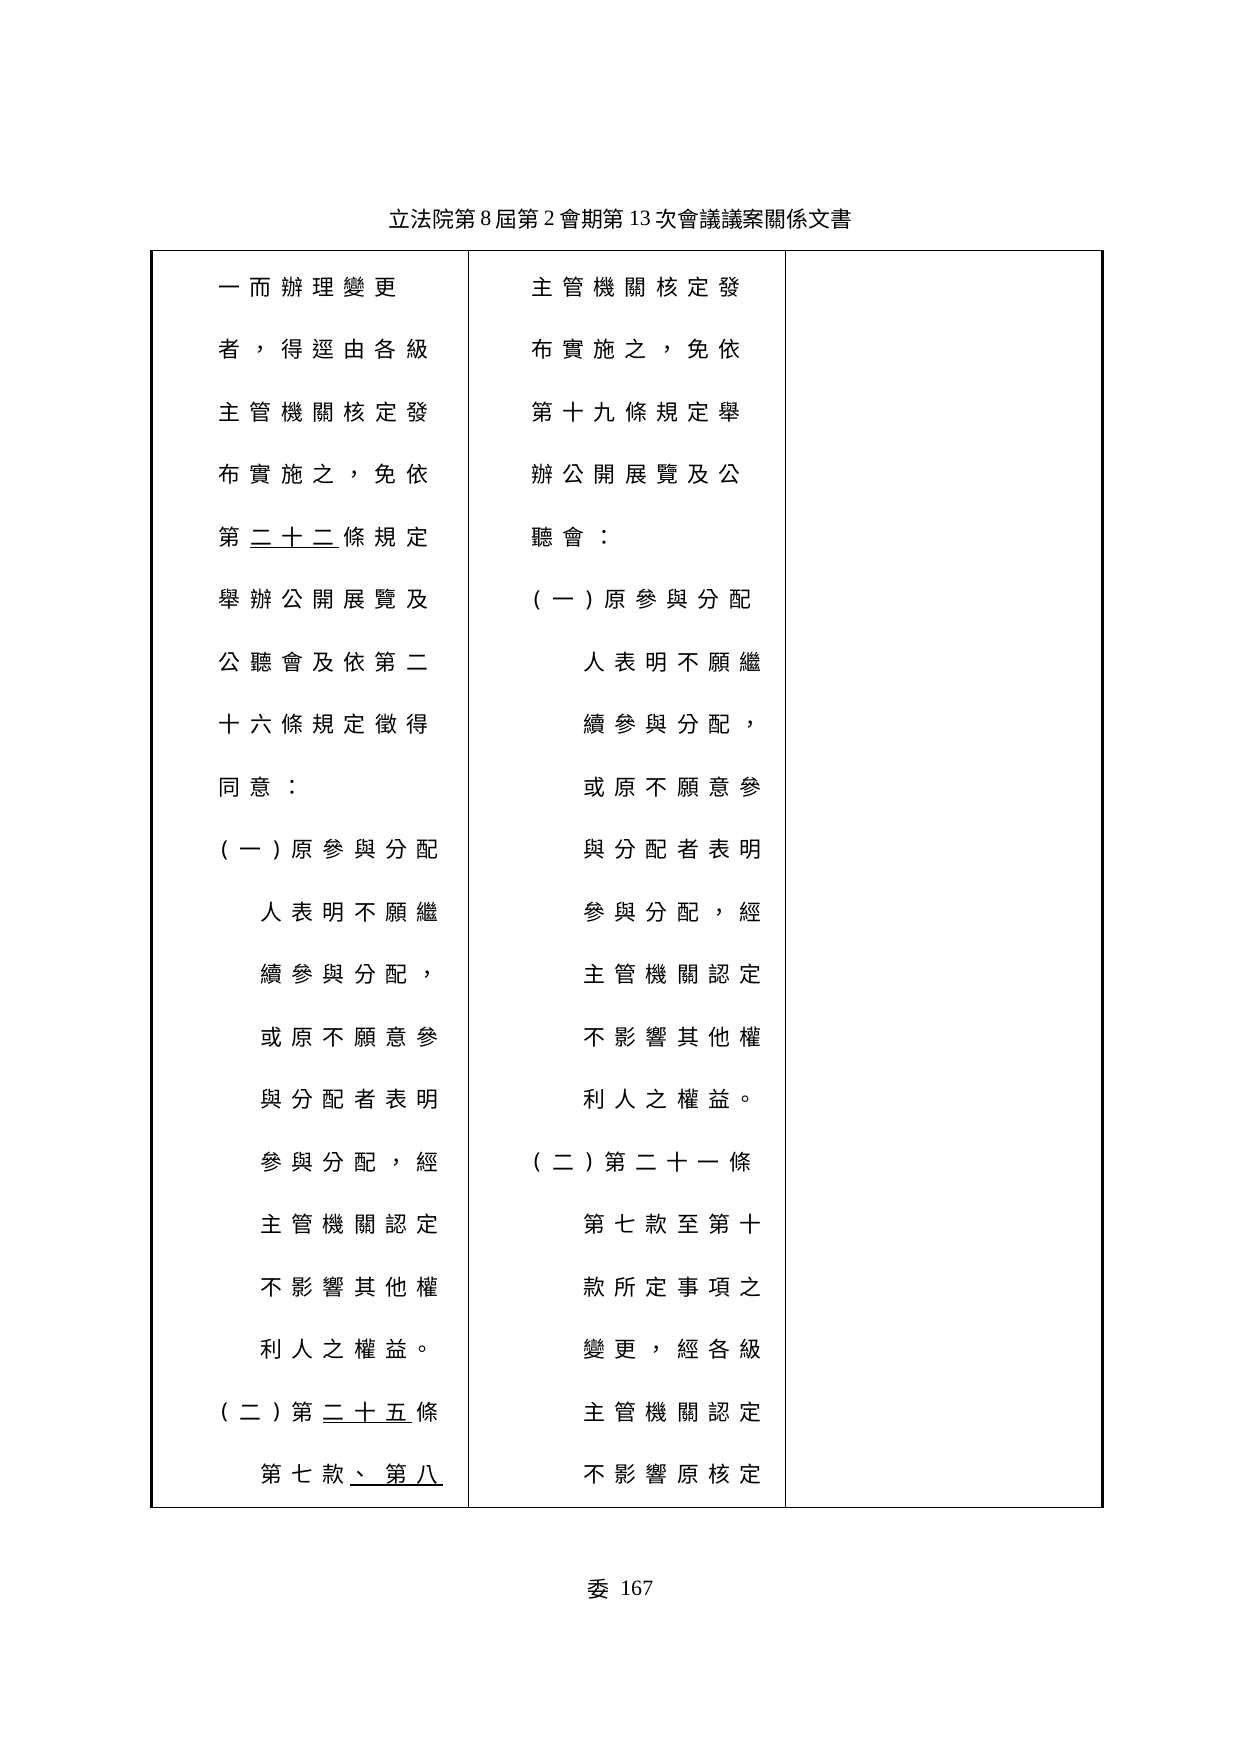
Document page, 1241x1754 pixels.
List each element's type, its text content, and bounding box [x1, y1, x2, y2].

table_cell [786, 251, 1101, 1507]
table_cell 一而辦理變更者，得逕由各級主管機關核定發布實施之，免依第二十二條規定舉辦公開展覽及公聽會及依第二十六條規定徵得同意： (一)原參與分配人表明不願繼續參與分配，或原不願意參與分配者表明參與分配，經主管機關認定不影響其他權利人之權益。 (二)第二十五條第七款、第八 [153, 251, 468, 1507]
table_cell 主管機關核定發布實施之，免依第十九條規定舉辦公開展覽及公聽會： (一)原參與分配人表明不願繼續參與分配，或原不願意參與分配者表明參與分配，經主管機關認定不影響其他權利人之權益。 (二)第二十一條第七款至第十款所定事項之變更，經各級主管機關認定不影響原核定 [469, 251, 785, 1507]
